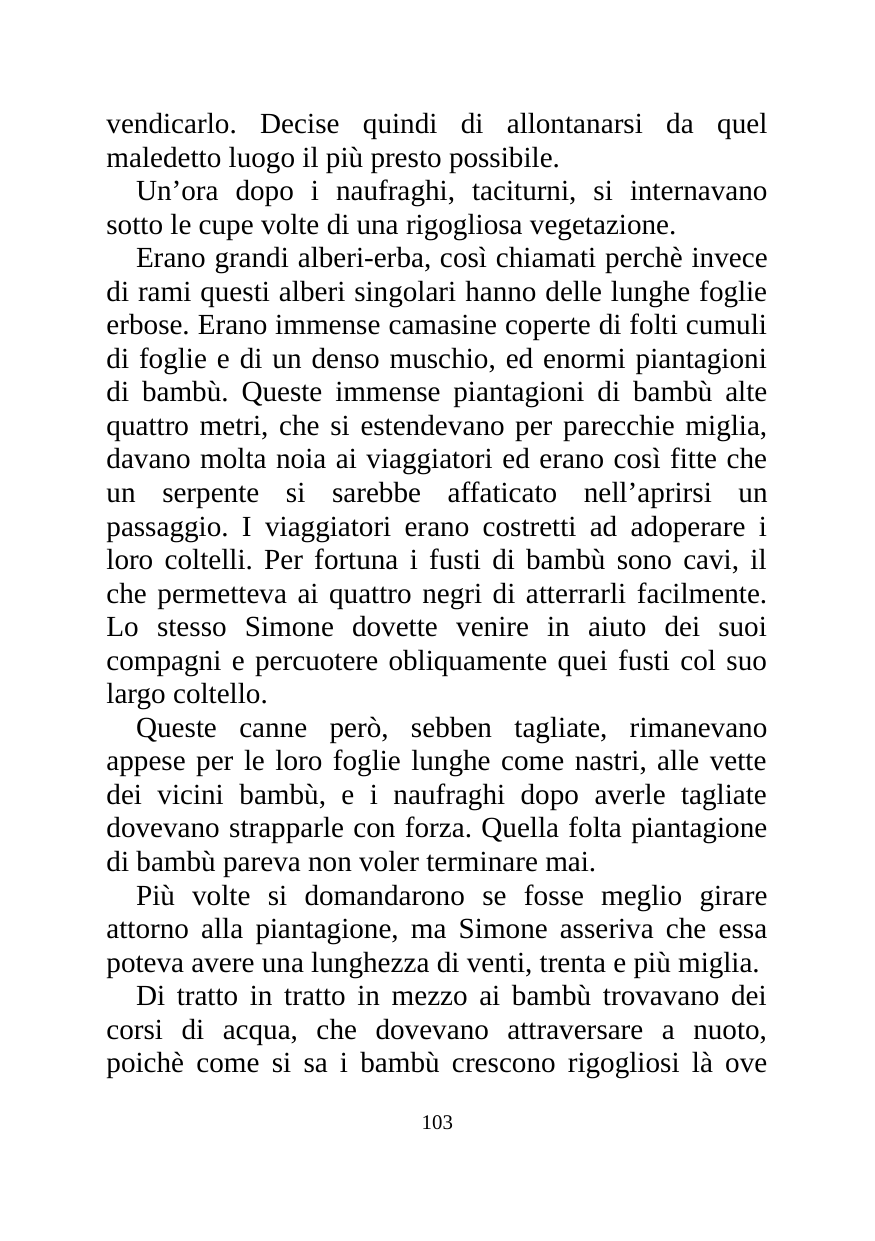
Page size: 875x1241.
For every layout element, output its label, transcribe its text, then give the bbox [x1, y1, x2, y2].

text Queste canne però, sebben tagliate, rimanevano appese per le loro foglie lunghe come nastri, alle vette dei vicini bambù, e i naufraghi dopo averle tagliate dovevano strapparle con forza. Quella folta piantagione di bambù pareva non voler terminare mai. [106, 710, 768, 878]
text Un’ora dopo i naufraghi, taciturni, si internavano sotto le cupe volte di una rigogliosa vegetazione. [106, 173, 768, 240]
text Di tratto in tratto in mezzo ai bambù trovavano dei corsi di acqua, che dovevano attraversare a nuoto, poichè come si sa i bambù crescono rigogliosi là ove [106, 978, 768, 1079]
text Più volte si domandarono se fosse meglio girare attorno alla piantagione, ma Simone asseriva che essa poteva avere una lunghezza di venti, trenta e più miglia. [106, 878, 768, 978]
text vendicarlo. Decise quindi di allontanarsi da quel maledetto luogo il più presto possibile. [106, 106, 768, 173]
text Erano grandi alberi-erba, così chiamati perchè invece di rami questi alberi singolari hanno delle lunghe foglie erbose. Erano immense camasine coperte di folti cumuli di foglie e di un denso muschio, ed enormi piantagioni di bambù. Queste immense piantagioni di bambù alte quattro metri, che si estendevano per parecchie miglia, davano molta noia ai viaggiatori ed erano così fitte che un serpente si sarebbe affaticato nell’aprirsi un passaggio. I viaggiatori erano costretti ad adoperare i loro coltelli. Per fortuna i fusti di bambù sono cavi, il che permetteva ai quattro negri di atterrarli facilmente. Lo stesso Simone dovette venire in aiuto dei suoi compagni e percuotere obliquamente quei fusti col suo largo coltello. [106, 240, 768, 710]
